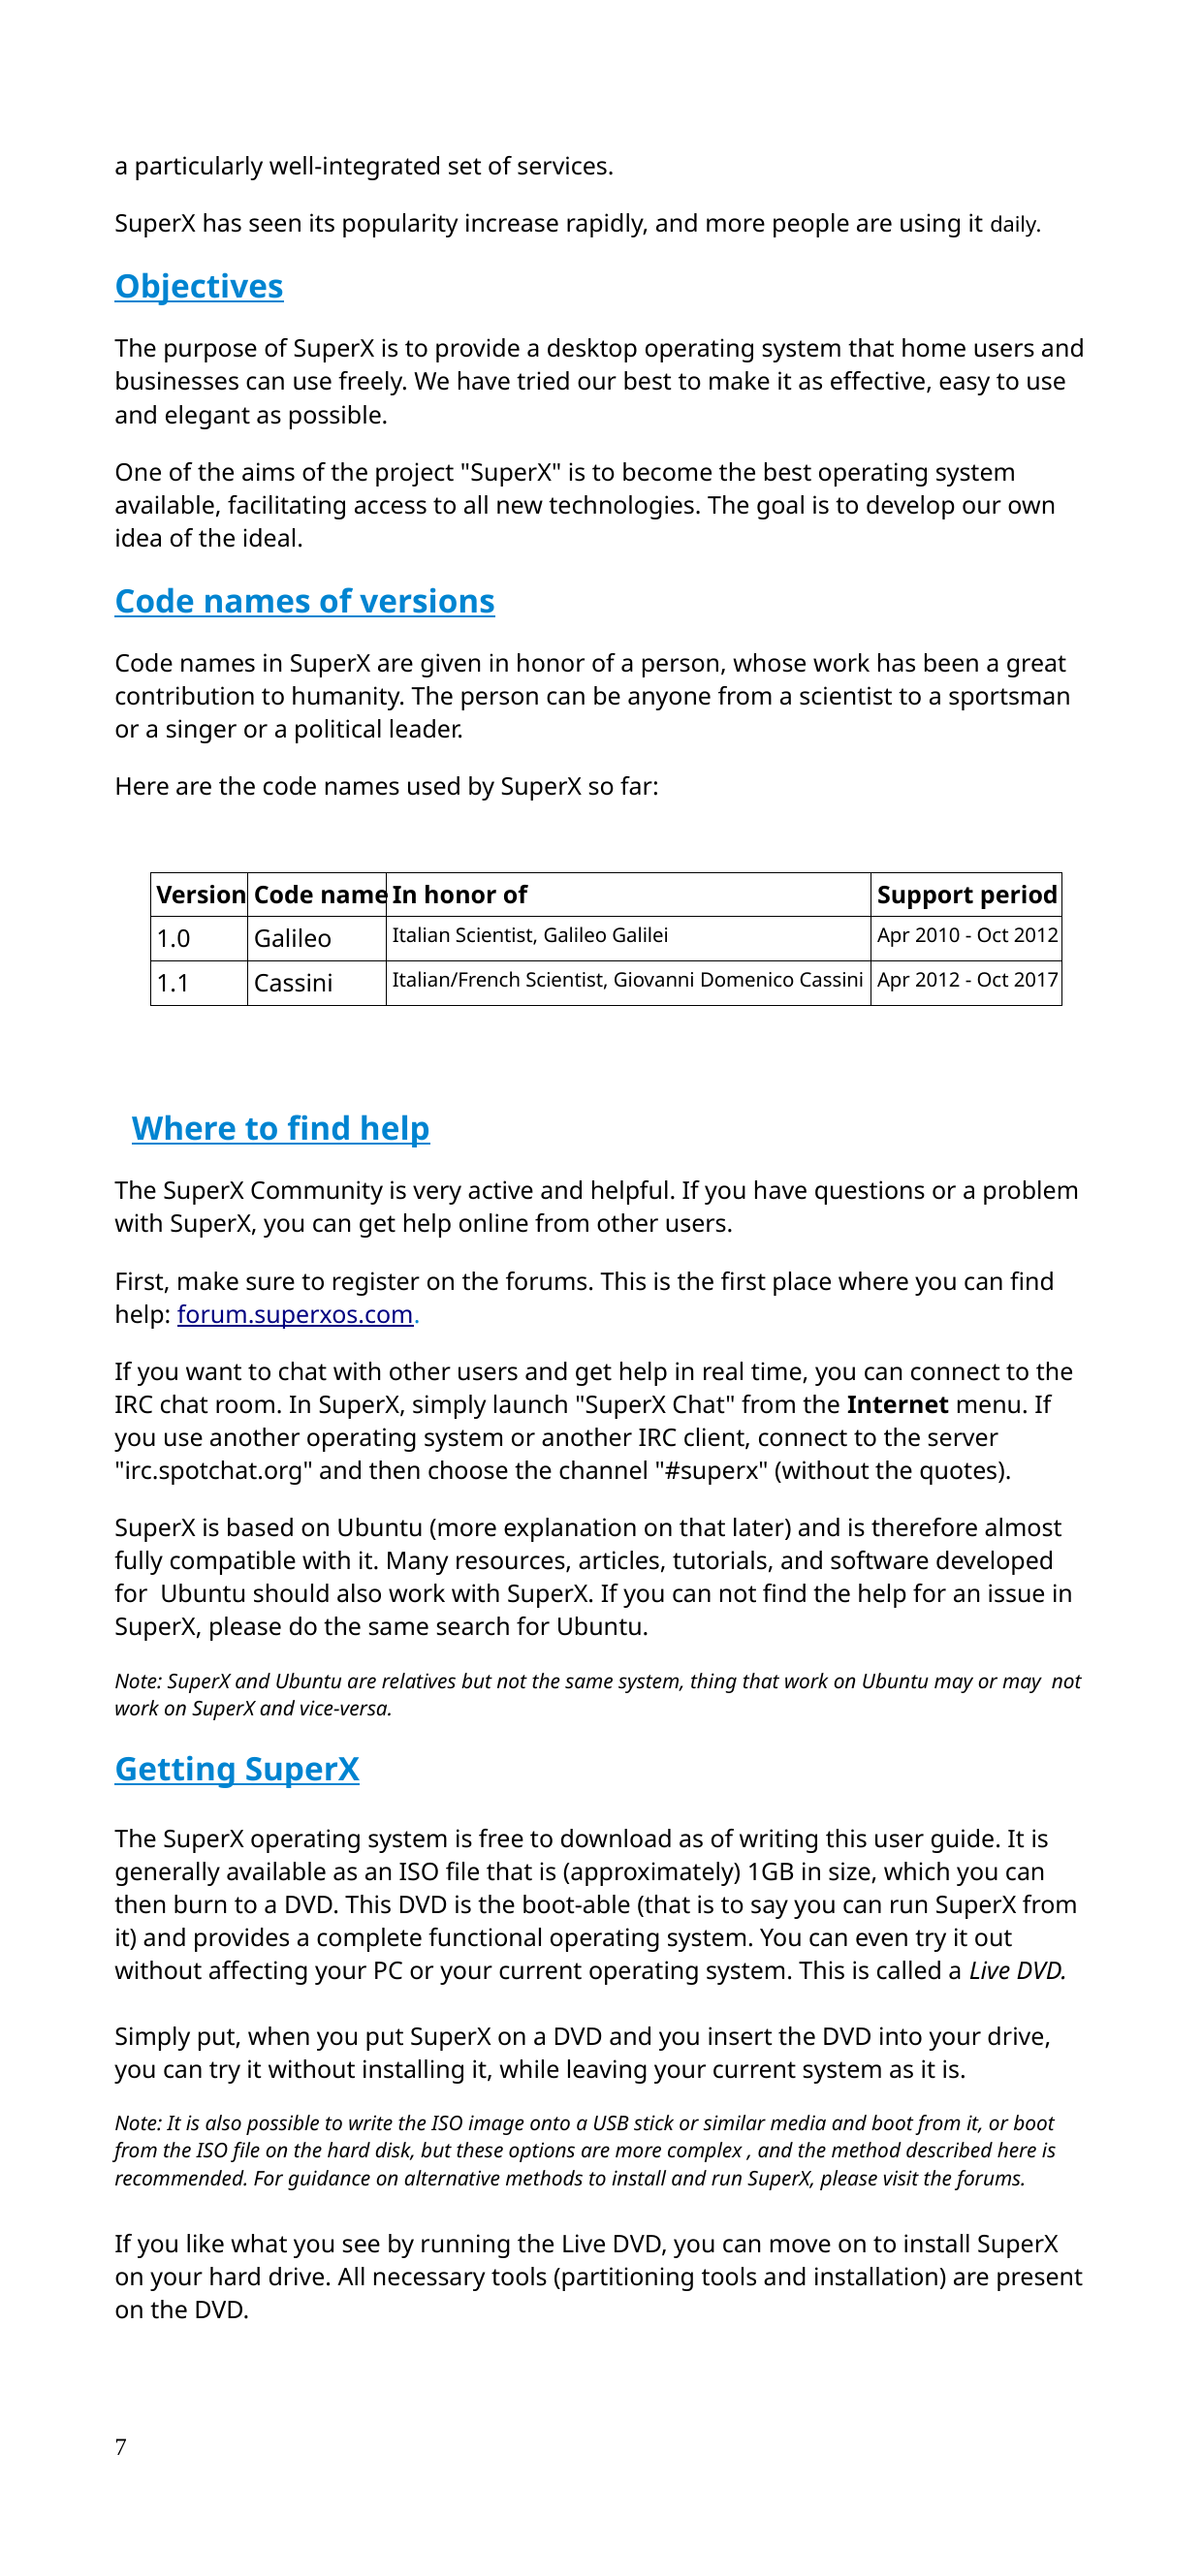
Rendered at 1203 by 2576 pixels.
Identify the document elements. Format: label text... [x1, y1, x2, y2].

text Getting SuperX [114, 1746, 1088, 1790]
table_cell Galileo [248, 917, 386, 960]
text a particularly well-integrated set of services. [114, 148, 1088, 182]
table_cell Italian/French Scientist, Giovanni Domenico Cassini [387, 961, 871, 1005]
text Code names in SuperX are given in honor of a person, whose work has been a great contribution to humanity. The person can be anyone from a scientist to a sportsman or a singer or a political leader. [114, 646, 1088, 745]
table_cell Italian Scientist, Galileo Galilei [387, 917, 871, 960]
text The SuperX operating system is free to download as of writing this user guide. It is generally available as an ISO file that is (approximately) 1GB in size, which you can then burn to a DVD. This DVD is the boot-able (that is to say you can run SuperX from it) and provides a complete functional operating system. You can even try it out without affecting your PC or your current operating system. This is called a Live DVD. [114, 1821, 1088, 1987]
text The purpose of SuperX is to provide a desktop operating system that home users and businesses can use freely. We have tried our best to make it as effective, easy to use and elegant as possible. [114, 331, 1088, 430]
text If you want to chat with other users and get help in real time, you can connect to the IRC chat room. In SuperX, simply launch "SuperX Chat" from the Internet menu. If you use another operating system or another IRC client, connect to the server "irc.spotchat.org" and then choose the channel "#superx" (without the quotes). [114, 1354, 1088, 1486]
text SuperX has seen its popularity increase rapidly, and more people are using it daily. [114, 206, 1088, 239]
text First, make sure to register on the forums. This is the first place where you can find help: forum.superxos.com. [114, 1264, 1088, 1330]
text Here are the code names used by SuperX so far: [114, 770, 1088, 802]
text One of the aims of the project "SuperX" is to become the best operating system available, facilitating access to all new technologies. The goal is to develop our own idea of the ideal. [114, 455, 1088, 553]
text The SuperX Community is very active and helpful. If you have questions or a problem with SuperX, you can get help online from other users. [114, 1174, 1088, 1240]
table_cell Cassini [248, 961, 386, 1005]
text Objectives [114, 264, 1088, 307]
table_cell Apr 2010 - Oct 2012 [871, 917, 1061, 960]
text Note: It is also possible to write the ISO image onto a USB stick or similar media and boot from it, or boot from the ISO file on the hard disk, but these options are more complex , and the method described here is recommended. For guidance on alternative methods to install and run SuperX, please visit the forums. [114, 2109, 1088, 2191]
table_header In honor of [387, 873, 871, 916]
subtitle Where to find help [132, 1106, 1088, 1149]
text Simply put, when you put SuperX on a DVD and you insert the DVD into your drive, you can try it without installing it, while leaving your current system as it is. [114, 2020, 1088, 2086]
table_cell 1.1 [151, 961, 247, 1005]
table_cell Apr 2012 - Oct 2017 [871, 961, 1061, 1005]
table_header Code name [248, 873, 386, 916]
text SuperX is based on Ubuntu (more explanation on that later) and is therefore almost fully compatible with it. Many resources, articles, tutorials, and software developed for Ubuntu should also work with SuperX. If you can not find the help for an issue in SuperX, please do the same search for Ubuntu. [114, 1510, 1088, 1643]
table_header Version [151, 873, 247, 916]
table_header Support period [871, 873, 1061, 916]
text If you like what you see by running the Live DVD, you can move on to install SuperX on your hard drive. All necessary tools (partitioning tools and installation) are present on the DVD. [114, 2227, 1088, 2326]
text Code names of versions [114, 578, 1088, 622]
table_cell 1.0 [151, 917, 247, 960]
text Note: SuperX and Ubuntu are relatives but not the same system, thing that work on Ubuntu may or may not work on SuperX and vice-versa. [114, 1667, 1088, 1722]
